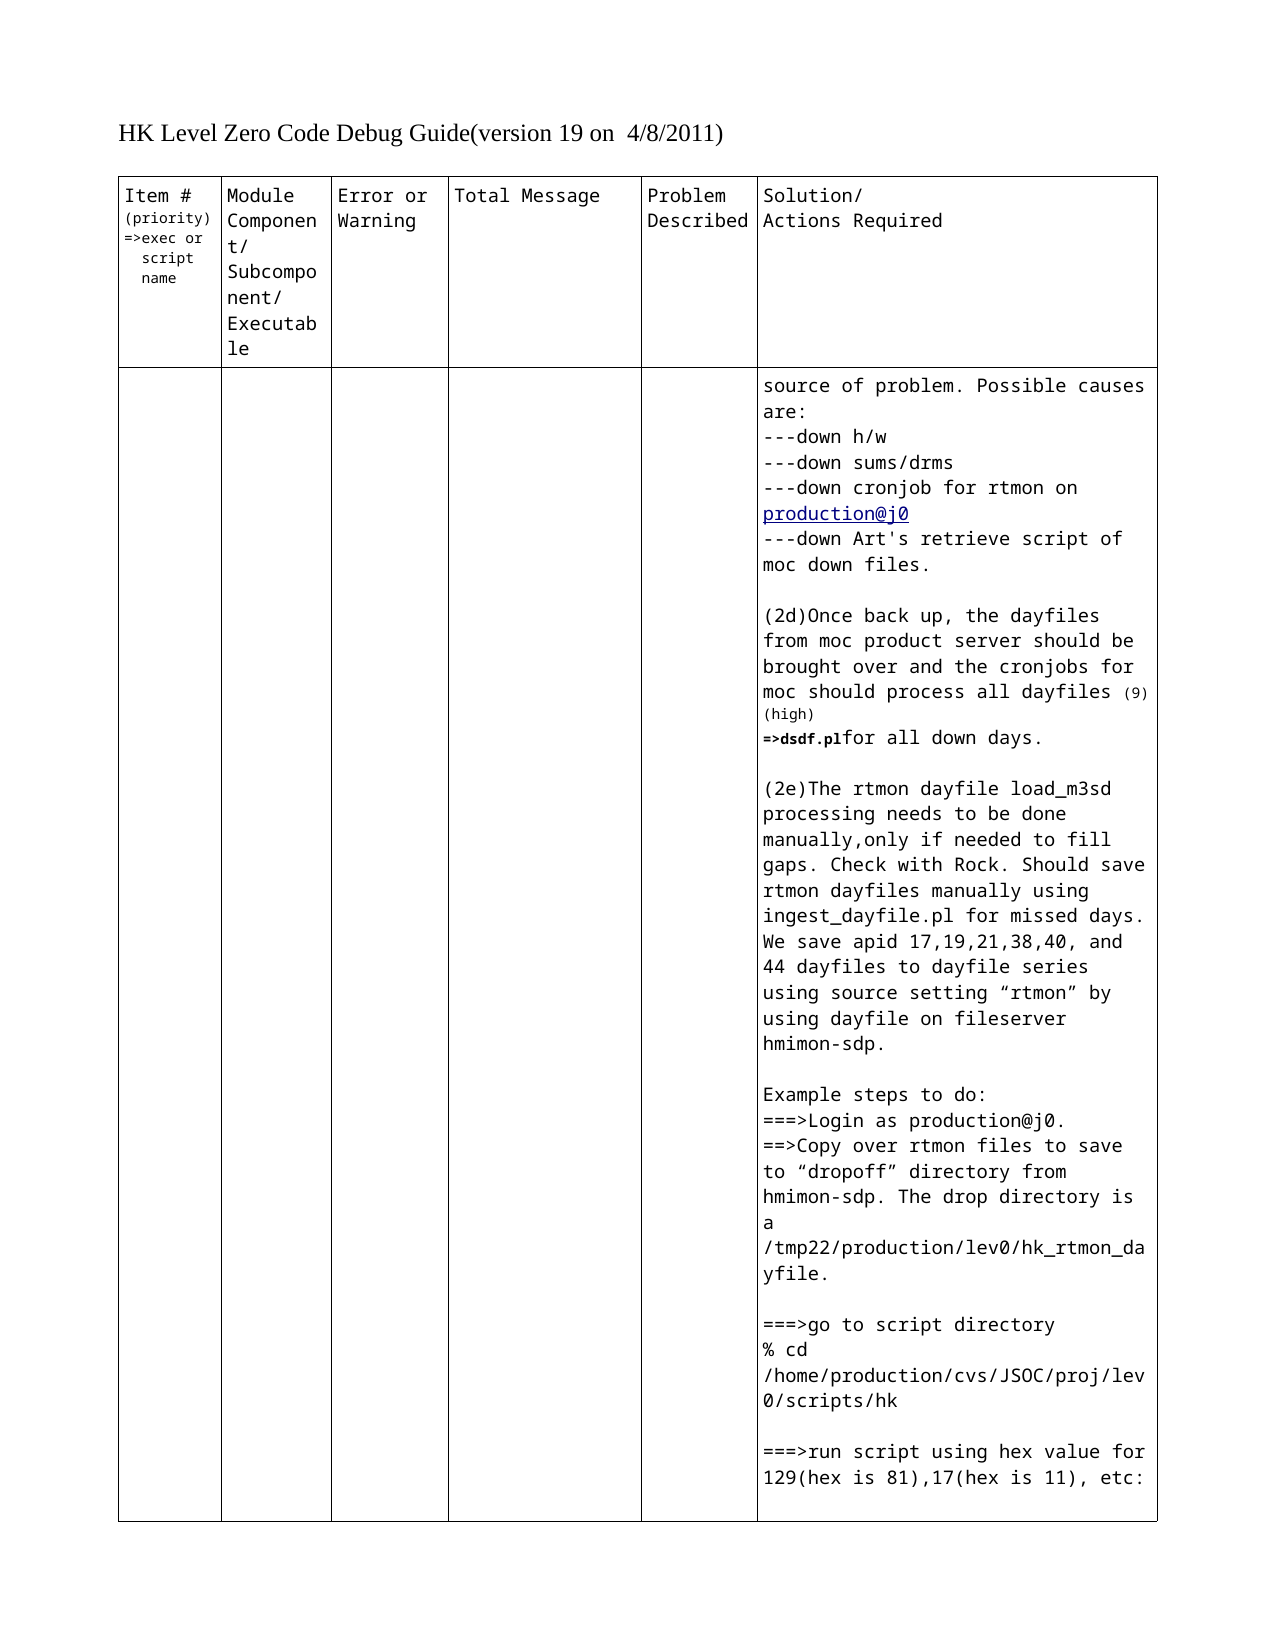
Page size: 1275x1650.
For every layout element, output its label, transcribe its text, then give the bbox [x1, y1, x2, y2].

table_cell source of problem. Possible causes are: ---down h/w ---down sums/drms ---down cronjob for rtmon on production@j0 ---down Art's retrieve script of moc down files. (2d)Once back up, the dayfiles from moc product server should be brought over and the cronjobs for moc should process all dayfiles (9)(high) =>dsdf.plfor all down days. (2e)The rtmon dayfile load_m3sd processing needs to be done manually,only if needed to fill gaps. Check with Rock. Should save rtmon dayfiles manually using ingest_dayfile.pl for missed days. We save apid 17,19,21,38,40, and 44 dayfiles to dayfile series using source setting “rtmon” by using dayfile on fileserver hmimon-sdp. Example steps to do: ===>Login as production@j0. ==>Copy over rtmon files to save to “dropoff” directory from hmimon-sdp. The drop directory is a /tmp22/production/lev0/hk_rtmon_dayfile. ===>go to script directory % cd /home/production/cvs/JSOC/proj/lev0/scripts/hk ===>run script using hex value for 129(hex is 81),17(hex is 11), etc: [758, 368, 1157, 1521]
table_cell [642, 368, 757, 1521]
table_header Total Message [449, 177, 641, 367]
table_cell [222, 368, 331, 1521]
table_header Item # (priority) =>exec or script name [119, 177, 221, 367]
table_header Solution/ Actions Required [758, 177, 1157, 367]
table_cell [119, 368, 221, 1521]
table_cell [449, 368, 641, 1521]
table_header Error or Warning [332, 177, 448, 367]
table_header Module Component/ Subcomponent/ Executable [222, 177, 331, 367]
table_cell [332, 368, 448, 1521]
table_header Problem Described [642, 177, 757, 367]
